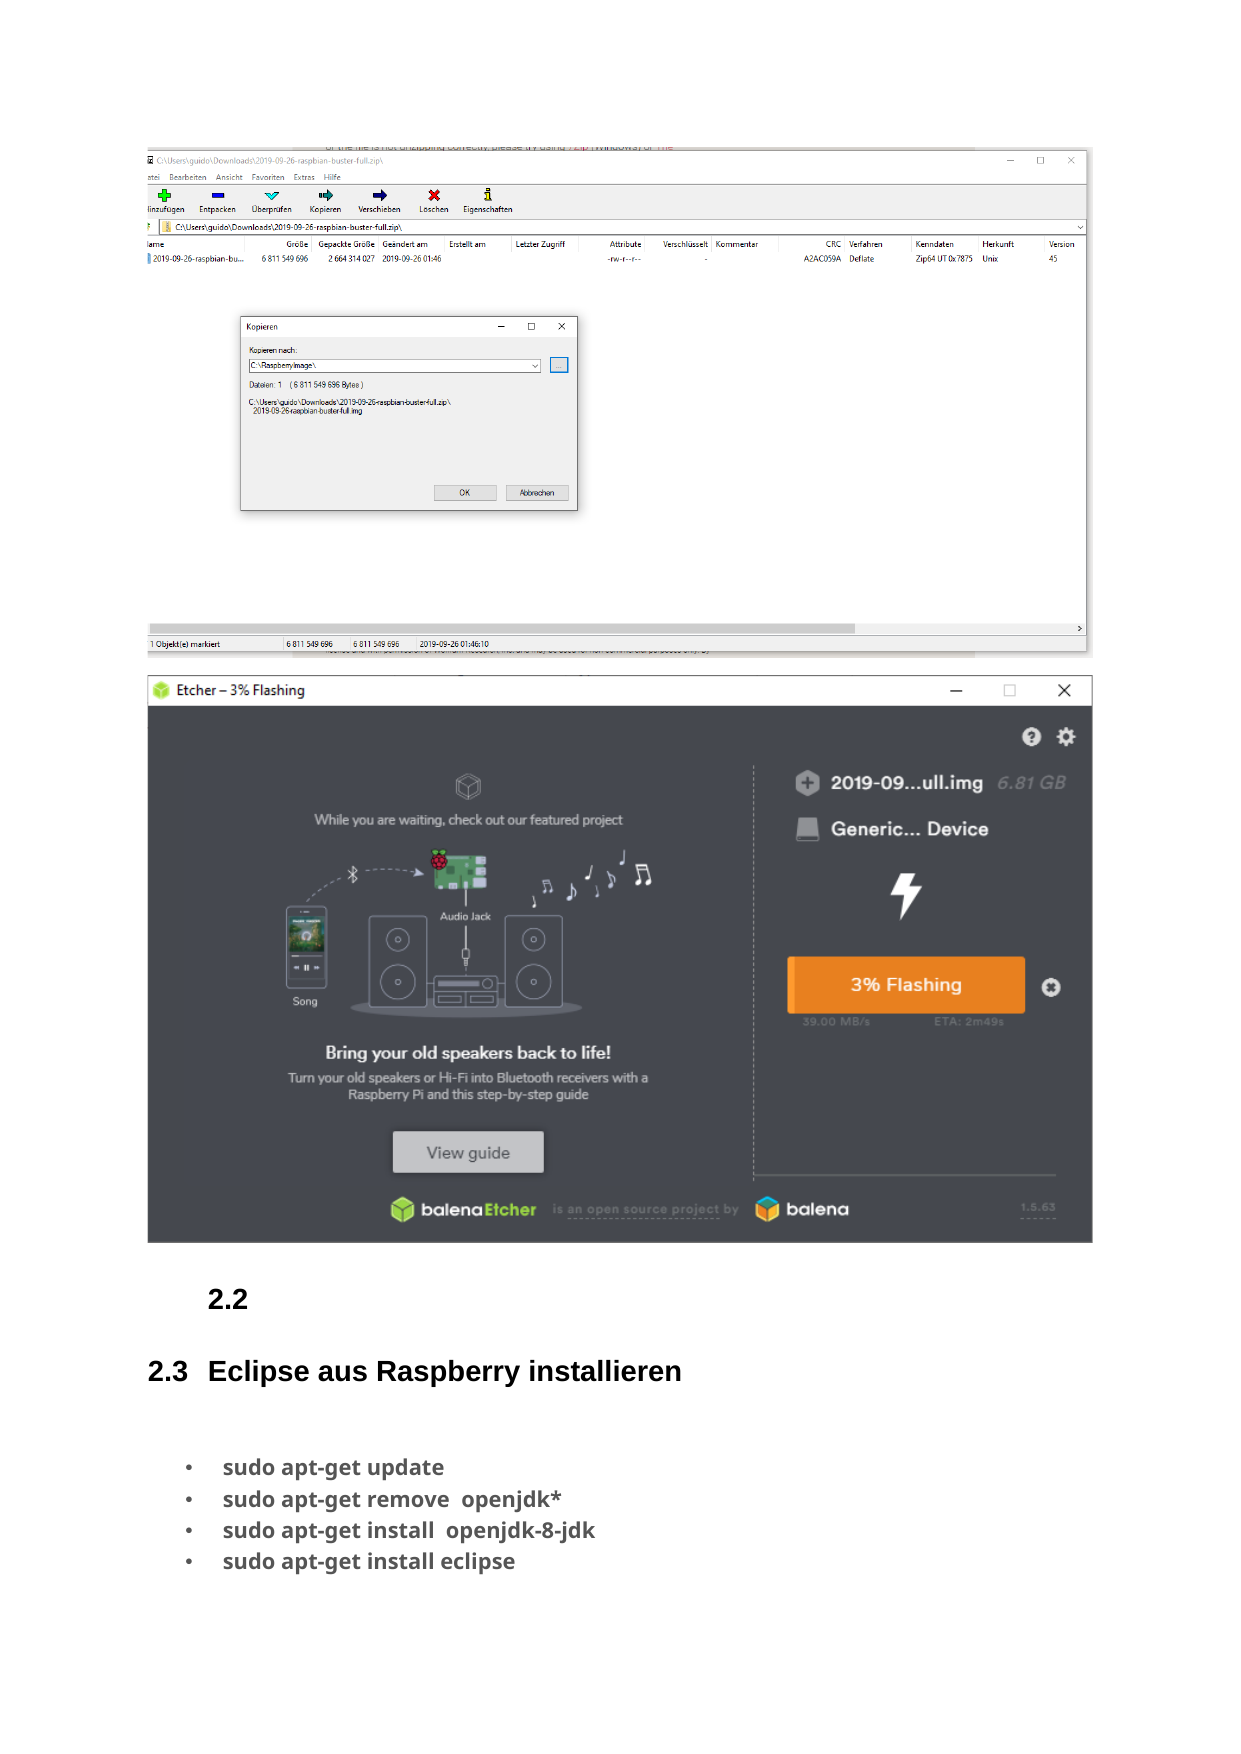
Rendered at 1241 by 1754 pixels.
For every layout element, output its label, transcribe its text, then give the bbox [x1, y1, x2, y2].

list sudo apt-get remove openjdk* [185, 1483, 1093, 1513]
list sudo apt-get install eclipse [185, 1546, 1093, 1576]
list sudo apt-get install openjdk-8-jdk [185, 1515, 1093, 1544]
list sudo apt-get update [185, 1452, 1093, 1482]
subtitle Eclipse aus Raspberry installieren [148, 1354, 1093, 1388]
